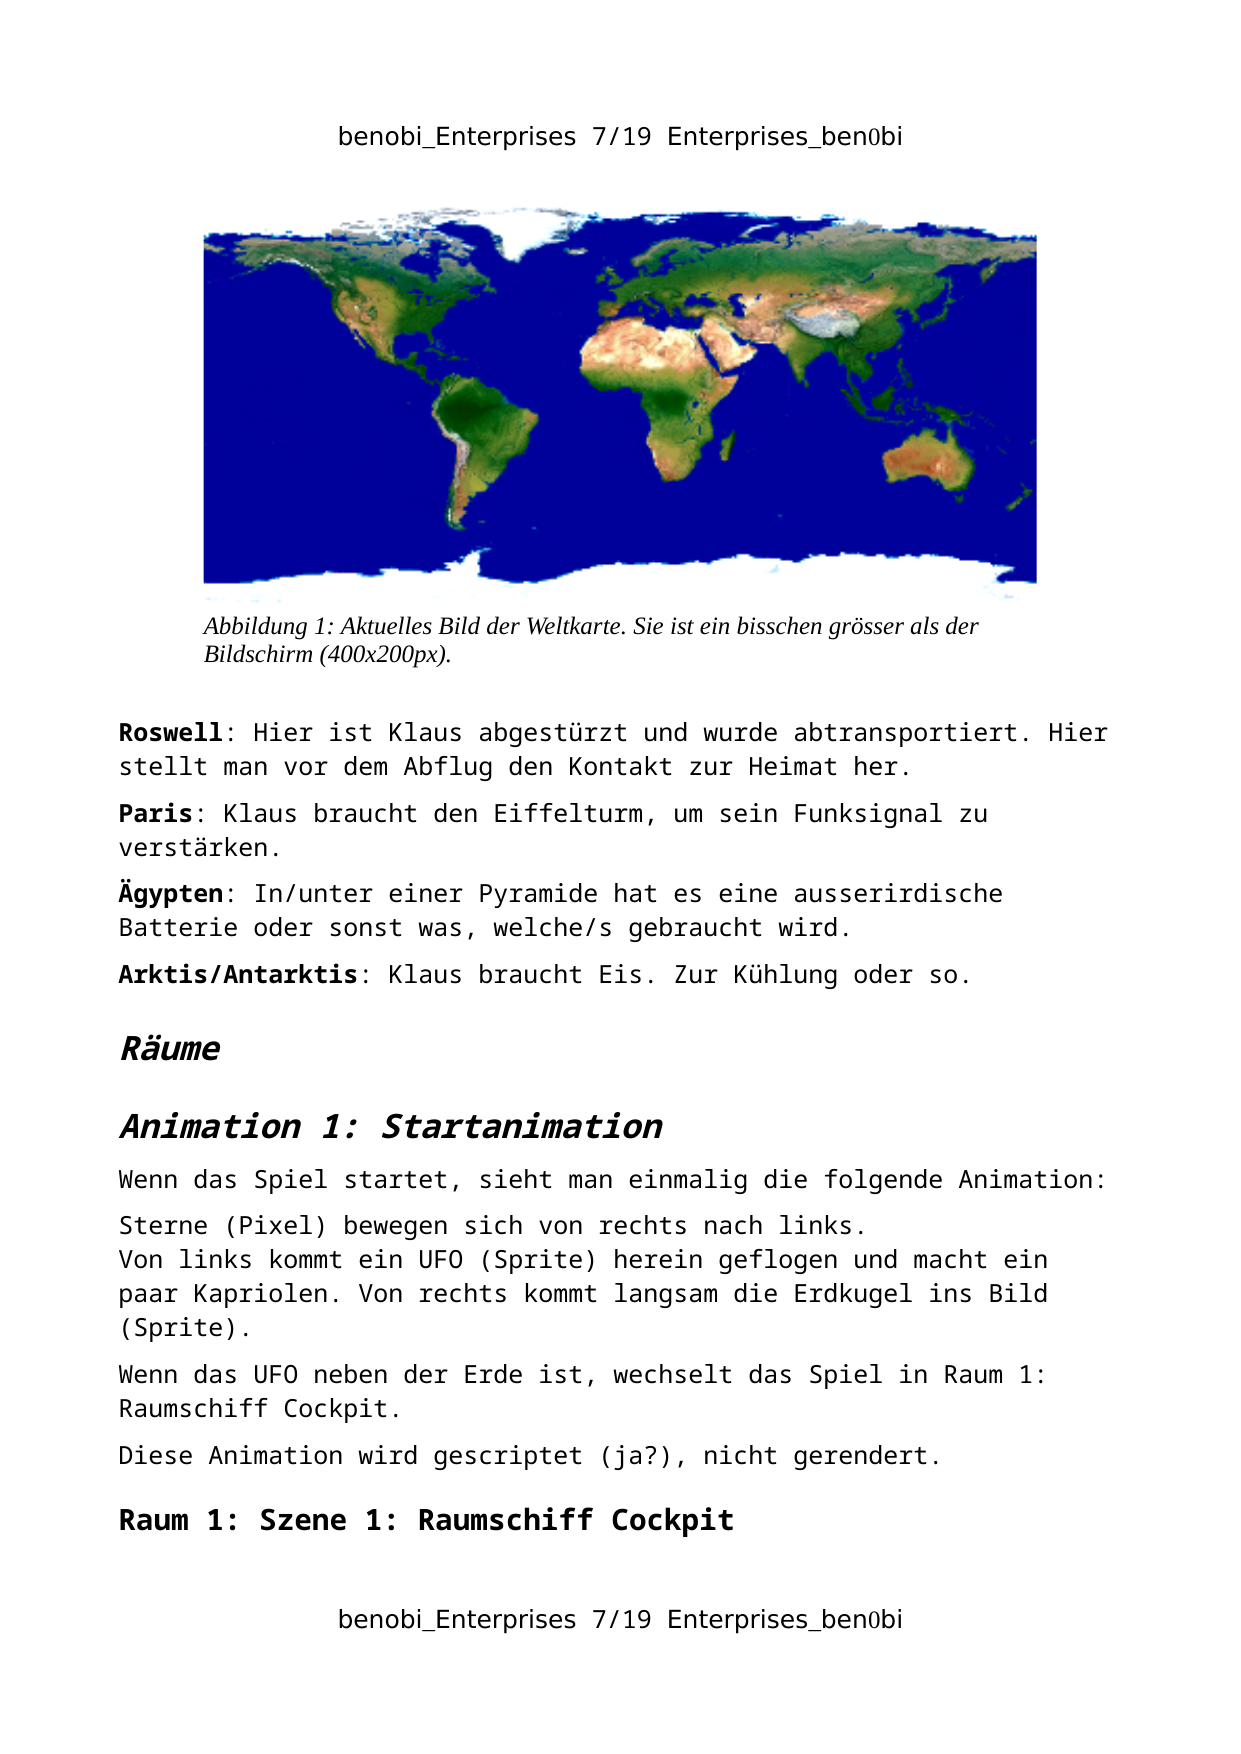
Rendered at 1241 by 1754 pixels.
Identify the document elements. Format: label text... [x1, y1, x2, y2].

text Roswell: Hier ist Klaus abgestürzt und wurde abtransportiert. Hier stellt man vor dem Abflug den Kontakt zur Heimat her. [118, 715, 1122, 783]
text Wenn das UFO neben der Erde ist, wechselt das Spiel in Raum 1: Raumschiff Cockpit. [118, 1357, 1122, 1425]
text Diese Animation wird gescriptet (ja?), nicht gerendert. [118, 1437, 1122, 1471]
text Ägypten: In/unter einer Pyramide hat es eine ausserirdische Batterie oder sonst was, welche/s gebraucht wird. [118, 876, 1122, 944]
text Abbildung 1: Aktuelles Bild der Weltkarte. Sie ist ein bisschen grösser als der Bildschirm (400x200px). [203, 611, 1037, 668]
text Paris: Klaus braucht den Eiffelturm, um sein Funksignal zu verstärken. [118, 795, 1122, 863]
subtitle Animation 1: Startanimation [118, 1103, 1122, 1149]
text Wenn das Spiel startet, sieht man einmalig die folgende Animation: [118, 1161, 1122, 1195]
subtitle Raum 1: Szene 1: Raumschiff Cockpit [118, 1498, 1122, 1538]
subtitle Räume [118, 1024, 1122, 1070]
picture [203, 194, 1037, 611]
text Arktis/Antarktis: Klaus braucht Eis. Zur Kühlung oder so. [118, 957, 1122, 991]
text Sterne (Pixel) bewegen sich von rechts nach links. Von links kommt ein UFO (Sprite) herein geflogen und macht ein paar Kapriolen. Von rechts kommt langsam die Erdkugel ins Bild (Sprite). [118, 1208, 1122, 1344]
